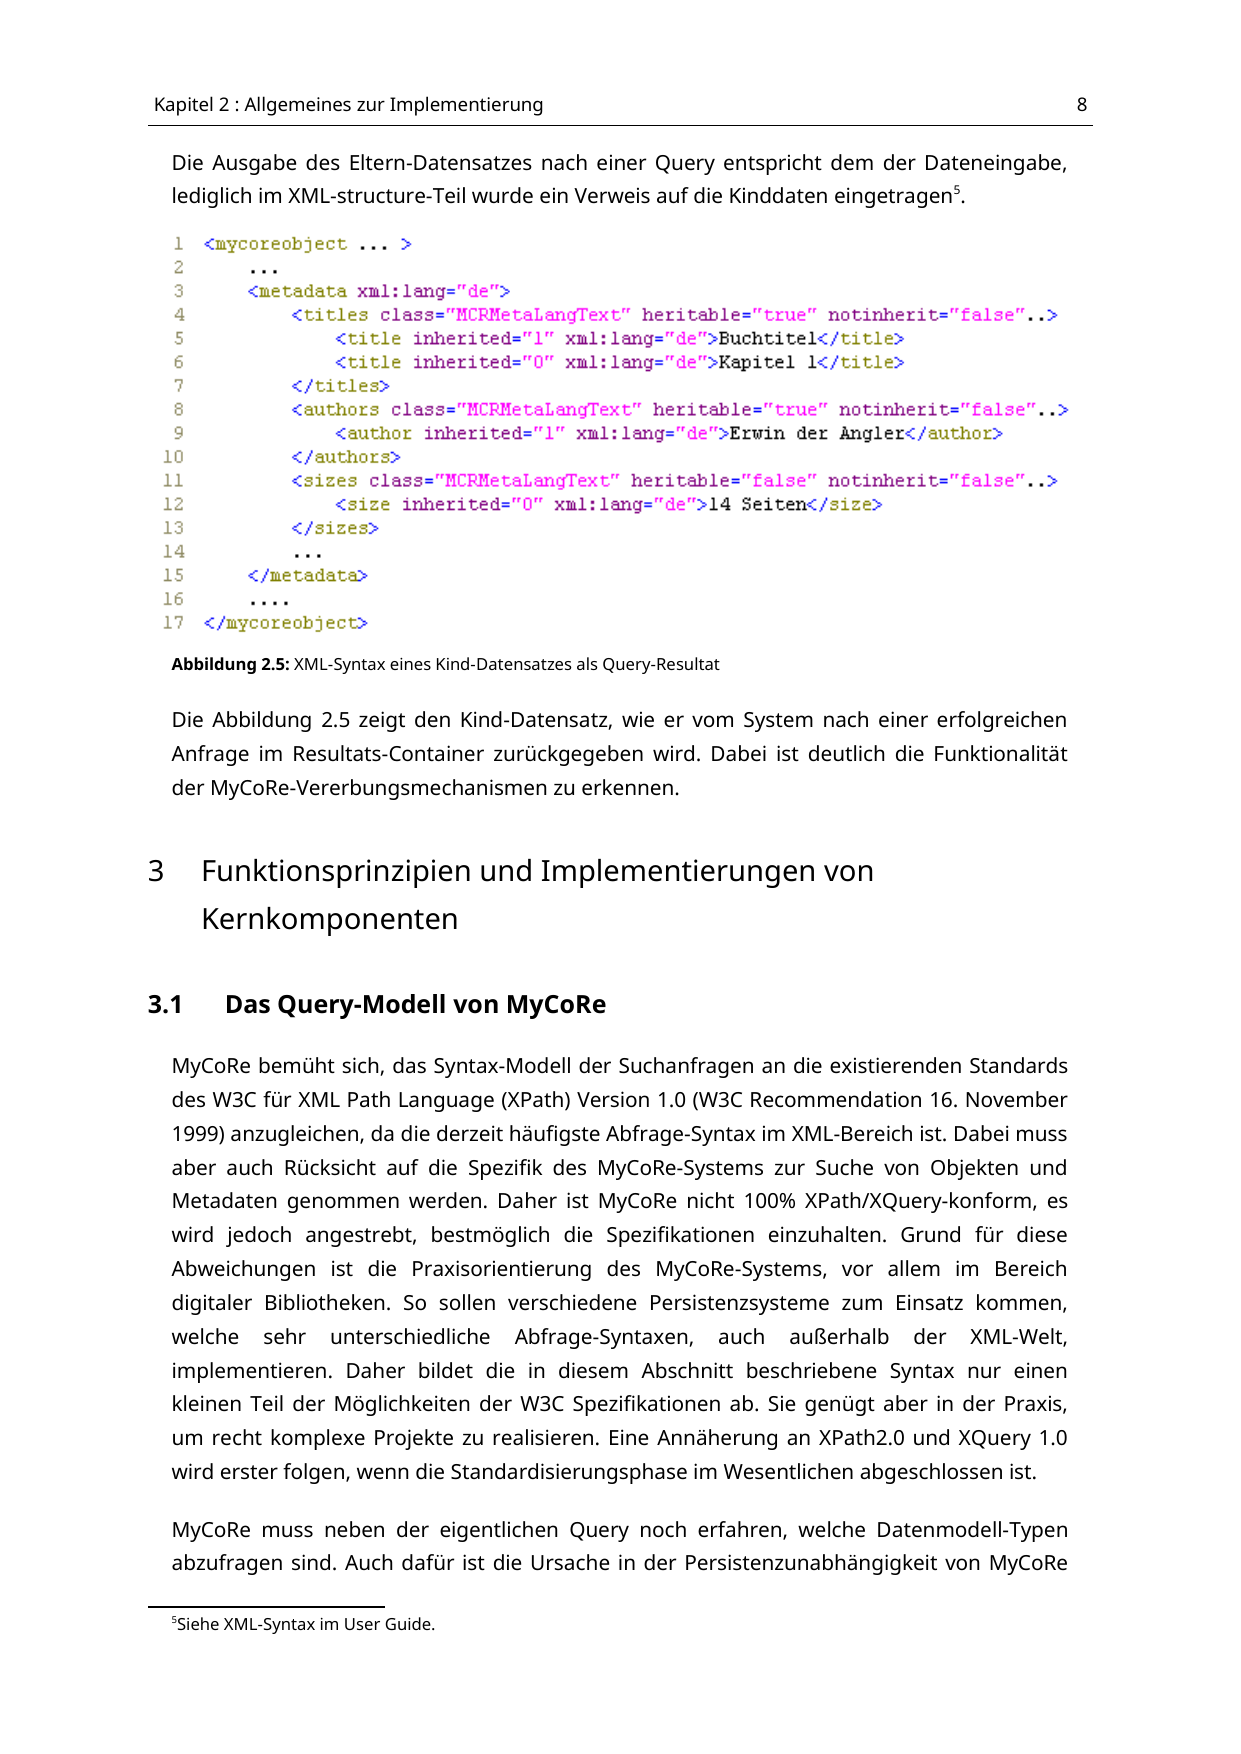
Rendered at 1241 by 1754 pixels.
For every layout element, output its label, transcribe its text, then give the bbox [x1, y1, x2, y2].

text Abbildung 2.5: XML-Syntax eines Kind-Datensatzes als Query-Resultat [171, 637, 1075, 676]
text Die Ausgabe des Eltern-Datensatzes nach einer Query entspricht dem der Dateneingabe, lediglich im XML-structure-Teil wurde ein Verweis auf die Kinddaten eingetragen. [171, 148, 1069, 210]
text MyCoRe muss neben der eigentlichen Query noch erfahren, welche Datenmodell-Typen abzufragen sind. Auch dafür ist die Ursache in der Persistenzunabhängigkeit von MyCoRe [171, 1515, 1069, 1577]
text MyCoRe bemüht sich, das Syntax-Modell der Suchanfragen an die existierenden Standards des W3C für XML Path Language (XPath) Version 1.0 (W3C Recommendation 16. November 1999) anzugleichen, da die derzeit häufigste Abfrage-Syntax im XML-Bereich ist. Dabei muss aber auch Rücksicht auf die Spezifik des MyCoRe-Systems zur Suche von Objekten und Metadaten genommen werden. Daher ist MyCoRe nicht 100% XPath/XQuery-konform, es wird jedoch angestrebt, bestmöglich die Spezifikationen einzuhalten. Grund für diese Abweichungen ist die Praxisorientierung des MyCoRe-Systems, vor allem im Bereich digitaler Bibliotheken. So sollen verschiedene Persistenzsysteme zum Einsatz kommen, welche sehr unterschiedliche Abfrage-Syntaxen, auch außerhalb der XML-Welt, implementieren. Daher bildet die in diesem Abschnitt beschriebene Syntax nur einen kleinen Teil der Möglichkeiten der W3C Spezifikationen ab. Sie genügt aber in der Praxis, um recht komplexe Projekte zu realisieren. Eine Annäherung an XPath2.0 und XQuery 1.0 wird erster folgen, wenn die Standardisierungsphase im Wesentlichen abgeschlossen ist. [171, 1051, 1069, 1486]
text Die Abbildung 2.5 zeigt den Kind-Datensatz, wie er vom System nach einer erfolgreichen Anfrage im Resultats-Container zurückgegeben wird. Dabei ist deutlich die Funktionalität der MyCoRe-Vererbungsmechanismen zu erkennen. [148, 637, 1069, 801]
text Siehe XML-Syntax im User Guide. [171, 1613, 1069, 1636]
text [1075, 232, 1099, 676]
subtitle Funktionsprinzipien und Implementierungen von Kernkomponenten [148, 850, 1092, 938]
subtitle Das Query-Modell von MyCoRe [148, 987, 1092, 1021]
